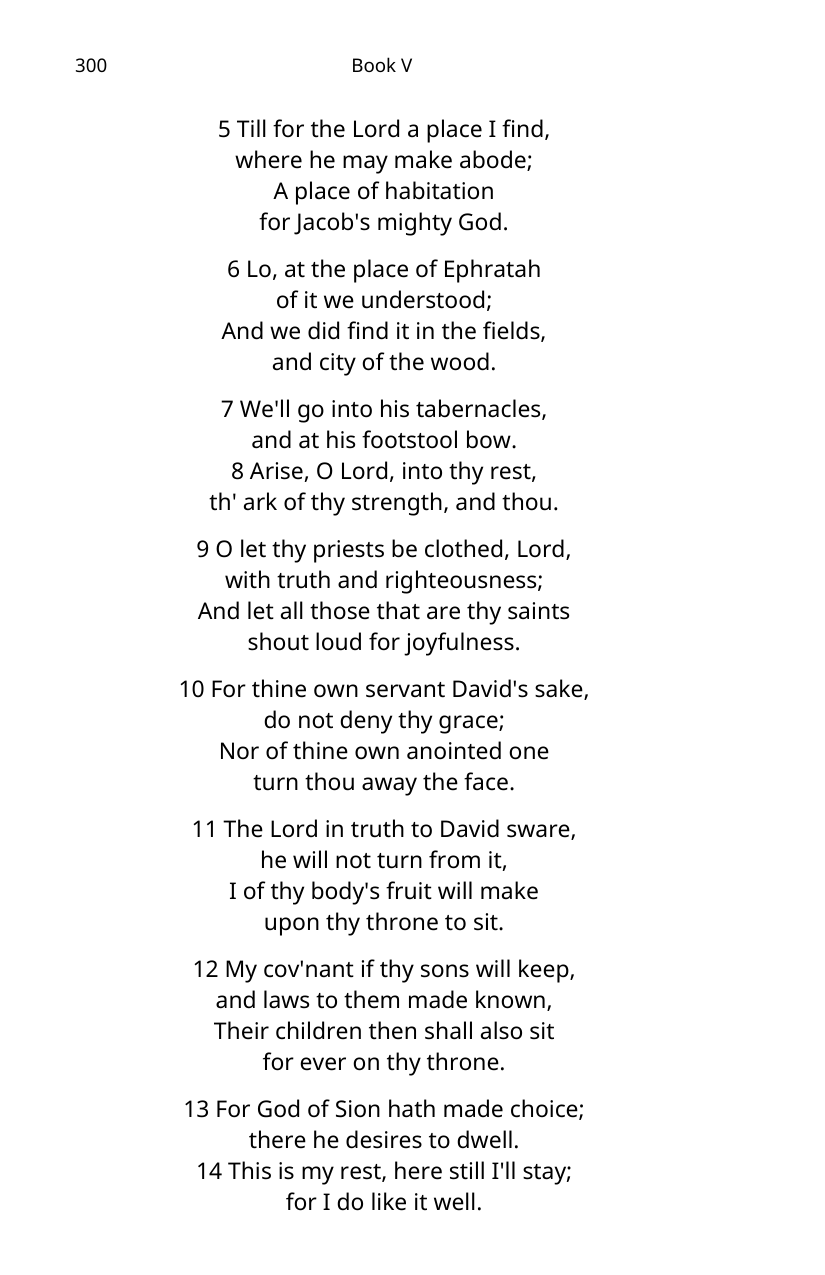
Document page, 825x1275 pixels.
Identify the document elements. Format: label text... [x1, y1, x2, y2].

text 13 For God of Sion hath made choice; there he desires to dwell. 14 This is my rest, here still I'll stay; for I do like it well. [75, 1092, 693, 1217]
text 11 The Lord in truth to David sware, he will not turn from it, I of thy body's fruit will make upon thy throne to sit. [75, 812, 693, 937]
text 10 For thine own servant David's sake, do not deny thy grace; Nor of thine own anointed one turn thou away the face. [75, 672, 693, 797]
text 9 O let thy priests be clothed, Lord, with truth and righteousness; And let all those that are thy saints shout loud for joyfulness. [75, 532, 693, 657]
text 12 My cov'nant if thy sons will keep, and laws to them made known, Their children then shall also sit for ever on thy throne. [75, 952, 693, 1077]
text 5 Till for the Lord a place I find, where he may make abode; A place of habitation for Jacob's mighty God. [75, 112, 693, 237]
text 6 Lo, at the place of Ephratah of it we understood; And we did find it in the fields, and city of the wood. [75, 252, 693, 377]
text 7 We'll go into his tabernacles, and at his footstool bow. 8 Arise, O Lord, into thy rest, th' ark of thy strength, and thou. [75, 392, 693, 517]
